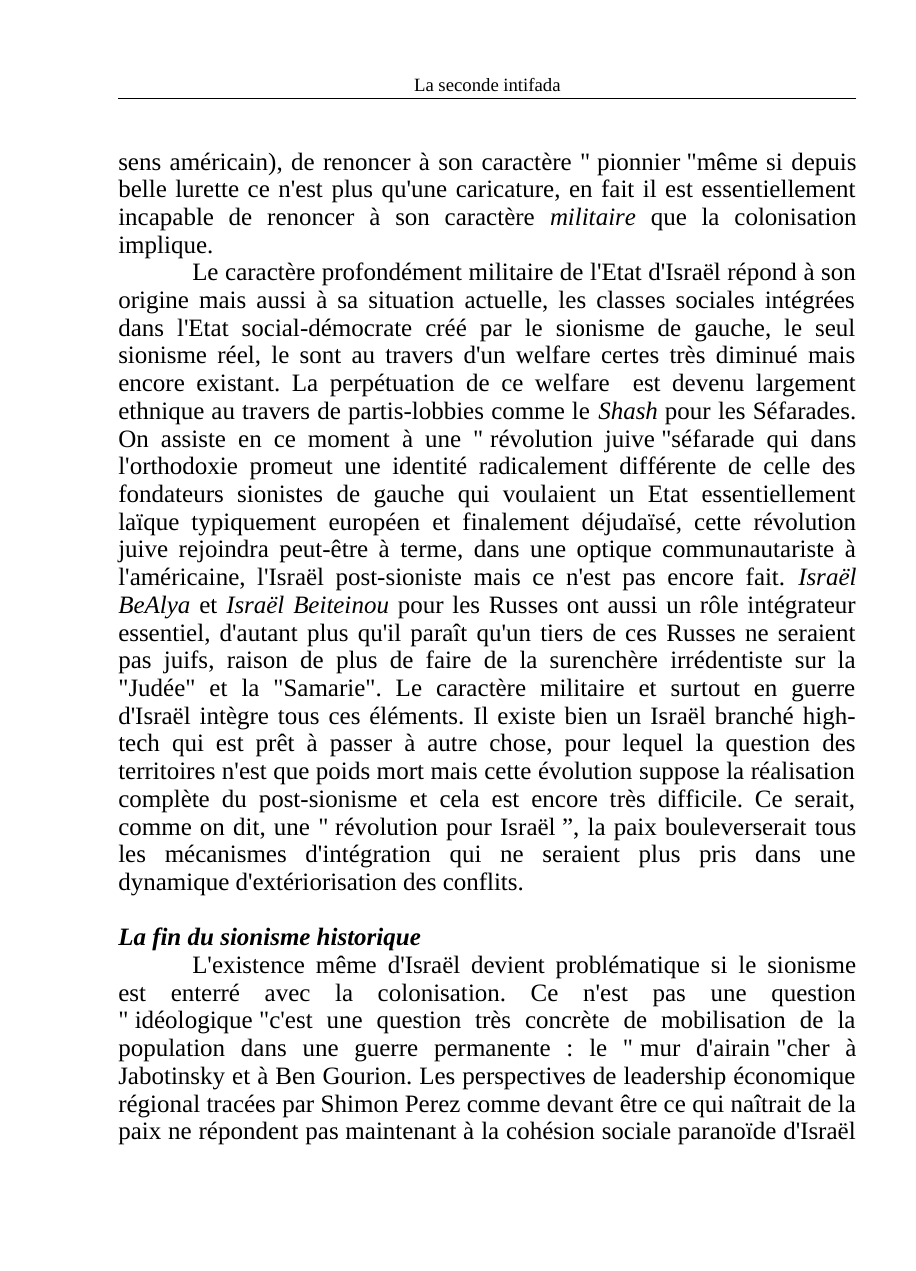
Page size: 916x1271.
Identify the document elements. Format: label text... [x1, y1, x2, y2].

subtitle La fin du sionisme historique [118, 923, 856, 951]
text sens américain), de renoncer à son caractère " pionnier "même si depuis belle lurette ce n'est plus qu'une caricature, en fait il est essentiellement incapable de renoncer à son caractère militaire que la colonisation implique. [118, 148, 856, 258]
text L'existence même d'Israël devient problématique si le sionisme est enterré avec la colonisation. Ce n'est pas une question " idéologique "c'est une question très concrète de mobilisation de la population dans une guerre permanente : le " mur d'airain "cher à Jabotinsky et à Ben Gourion. Les perspectives de leadership économique régional tracées par Shimon Perez comme devant être ce qui naîtrait de la paix ne répondent pas maintenant à la cohésion sociale paranoïde d'Israël [118, 951, 856, 1145]
text Le caractère profondément militaire de l'Etat d'Israël répond à son origine mais aussi à sa situation actuelle, les classes sociales intégrées dans l'Etat social-démocrate créé par le sionisme de gauche, le seul sionisme réel, le sont au travers d'un welfare certes très diminué mais encore existant. La perpétuation de ce welfare est devenu largement ethnique au travers de partis-lobbies comme le Shash pour les Séfarades. On assiste en ce moment à une " révolution juive "séfarade qui dans l'orthodoxie promeut une identité radicalement différente de celle des fondateurs sionistes de gauche qui voulaient un Etat essentiellement laïque typiquement européen et finalement déjudaïsé, cette révolution juive rejoindra peut-être à terme, dans une optique communautariste à l'américaine, l'Israël post-sioniste mais ce n'est pas encore fait. Israël BeAlya et Israël Beiteinou pour les Russes ont aussi un rôle intégrateur essentiel, d'autant plus qu'il paraît qu'un tiers de ces Russes ne seraient pas juifs, raison de plus de faire de la surenchère irrédentiste sur la "Judée" et la "Samarie". Le caractère militaire et surtout en guerre d'Israël intègre tous ces éléments. Il existe bien un Israël branché high-tech qui est prêt à passer à autre chose, pour lequel la question des territoires n'est que poids mort mais cette évolution suppose la réalisation complète du post-sionisme et cela est encore très difficile. Ce serait, comme on dit, une " révolution pour Israël ”, la paix bouleverserait tous les mécanismes d'intégration qui ne seraient plus pris dans une dynamique d'extériorisation des conflits. [118, 258, 856, 896]
